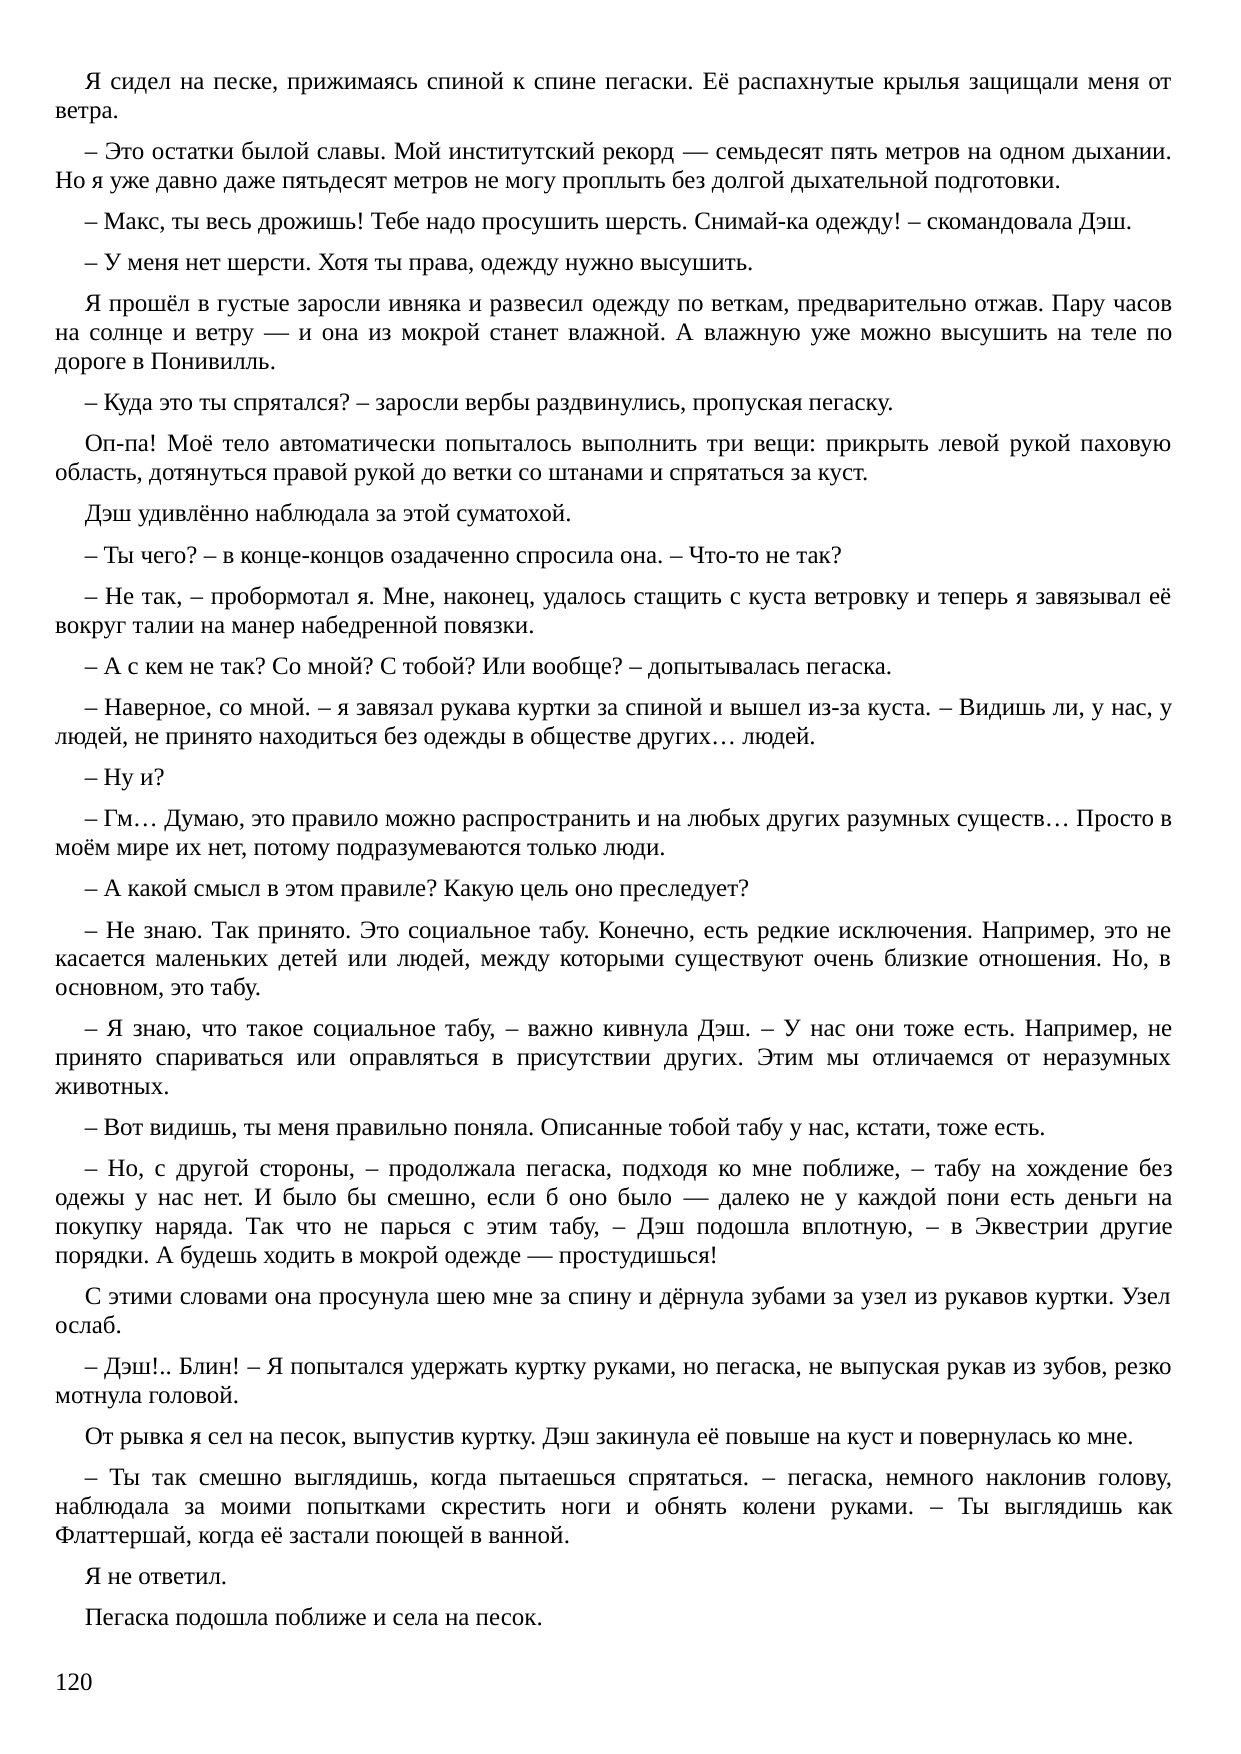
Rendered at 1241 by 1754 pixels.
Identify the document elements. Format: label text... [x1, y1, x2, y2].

text – Макс, ты весь дрожишь! Тебе надо просушить шерсть. Снимай-ка одежду! – скомандовала Дэш. [55, 206, 1173, 235]
text От рывка я сел на песок, выпустив куртку. Дэш закинула её повыше на куст и повернулась ко мне. [55, 1421, 1173, 1450]
text Я сидел на песке, прижимаясь спиной к спине пегаски. Её распахнутые крылья защищали меня от ветра. [55, 66, 1173, 123]
text – Дэш!.. Блин! – Я попытался удержать куртку руками, но пегаска, не выпуская рукав из зубов, резко мотнула головой. [55, 1351, 1173, 1408]
text – А какой смысл в этом правиле? Какую цель оно преследует? [55, 873, 1173, 902]
text – Куда это ты спрятался? – заросли вербы раздвинулись, пропуская пегаску. [55, 387, 1173, 416]
text – Ты так смешно выглядишь, когда пытаешься спрятаться. – пегаска, немного наклонив голову, наблюдала за моими попытками скрестить ноги и обнять колени руками. – Ты выглядишь как Флаттершай, когда её застали поющей в ванной. [55, 1462, 1173, 1548]
text Я прошёл в густые заросли ивняка и развесил одежду по веткам, предварительно отжав. Пару часов на солнце и ветру — и она из мокрой станет влажной. А влажную уже можно высушить на теле по дороге в Понивилль. [55, 288, 1173, 375]
text – У меня нет шерсти. Хотя ты права, одежду нужно высушить. [55, 247, 1173, 276]
text – Вот видишь, ты меня правильно поняла. Описанные тобой табу у нас, кстати, тоже есть. [55, 1112, 1173, 1141]
text – Ну и? [55, 762, 1173, 791]
text – Наверное, со мной. – я завязал рукава куртки за спиной и вышел из-за куста. – Видишь ли, у нас, у людей, не принято находиться без одежды в обществе других… людей. [55, 692, 1173, 750]
text С этими словами она просунула шею мне за спину и дёрнула зубами за узел из рукавов куртки. Узел ослаб. [55, 1281, 1173, 1338]
text Оп-па! Моё тело автоматически попыталось выполнить три вещи: прикрыть левой рукой паховую область, дотянуться правой рукой до ветки со штанами и спрятаться за куст. [55, 428, 1173, 486]
text Пегаска подошла поближе и села на песок. [55, 1602, 1173, 1631]
text – Не так, – пробормотал я. Мне, наконец, удалось стащить с куста ветровку и теперь я завязывал её вокруг талии на манер набедренной повязки. [55, 581, 1173, 638]
text – Это остатки былой славы. Мой институтский рекорд — семьдесят пять метров на одном дыхании. Но я уже давно даже пятьдесят метров не могу проплыть без долгой дыхательной подготовки. [55, 136, 1173, 193]
text – Но, с другой стороны, – продолжала пегаска, подходя ко мне поближе, – табу на хождение без одежы у нас нет. И было бы смешно, если б оно было — далеко не у каждой пони есть деньги на покупку наряда. Так что не парься с этим табу, – Дэш подошла вплотную, – в Эквестрии другие порядки. А будешь ходить в мокрой одежде — простудишься! [55, 1153, 1173, 1268]
text – Не знаю. Так принято. Это социальное табу. Конечно, есть редкие исключения. Например, это не касается маленьких детей или людей, между которыми существуют очень близкие отношения. Но, в основном, это табу. [55, 915, 1173, 1001]
text – Ты чего? – в конце-концов озадаченно спросила она. – Что-то не так? [55, 540, 1173, 568]
text Я не ответил. [55, 1561, 1173, 1590]
text – А с кем не так? Со мной? С тобой? Или вообще? – допытывалась пегаска. [55, 651, 1173, 680]
text – Я знаю, что такое социальное табу, – важно кивнула Дэш. – У нас они тоже есть. Например, не принято спариваться или оправляться в присутствии других. Этим мы отличаемся от неразумных животных. [55, 1013, 1173, 1100]
text – Гм… Думаю, это правило можно распространить и на любых других разумных существ… Просто в моём мире их нет, потому подразумеваются только люди. [55, 803, 1173, 861]
text Дэш удивлённо наблюдала за этой суматохой. [55, 498, 1173, 527]
